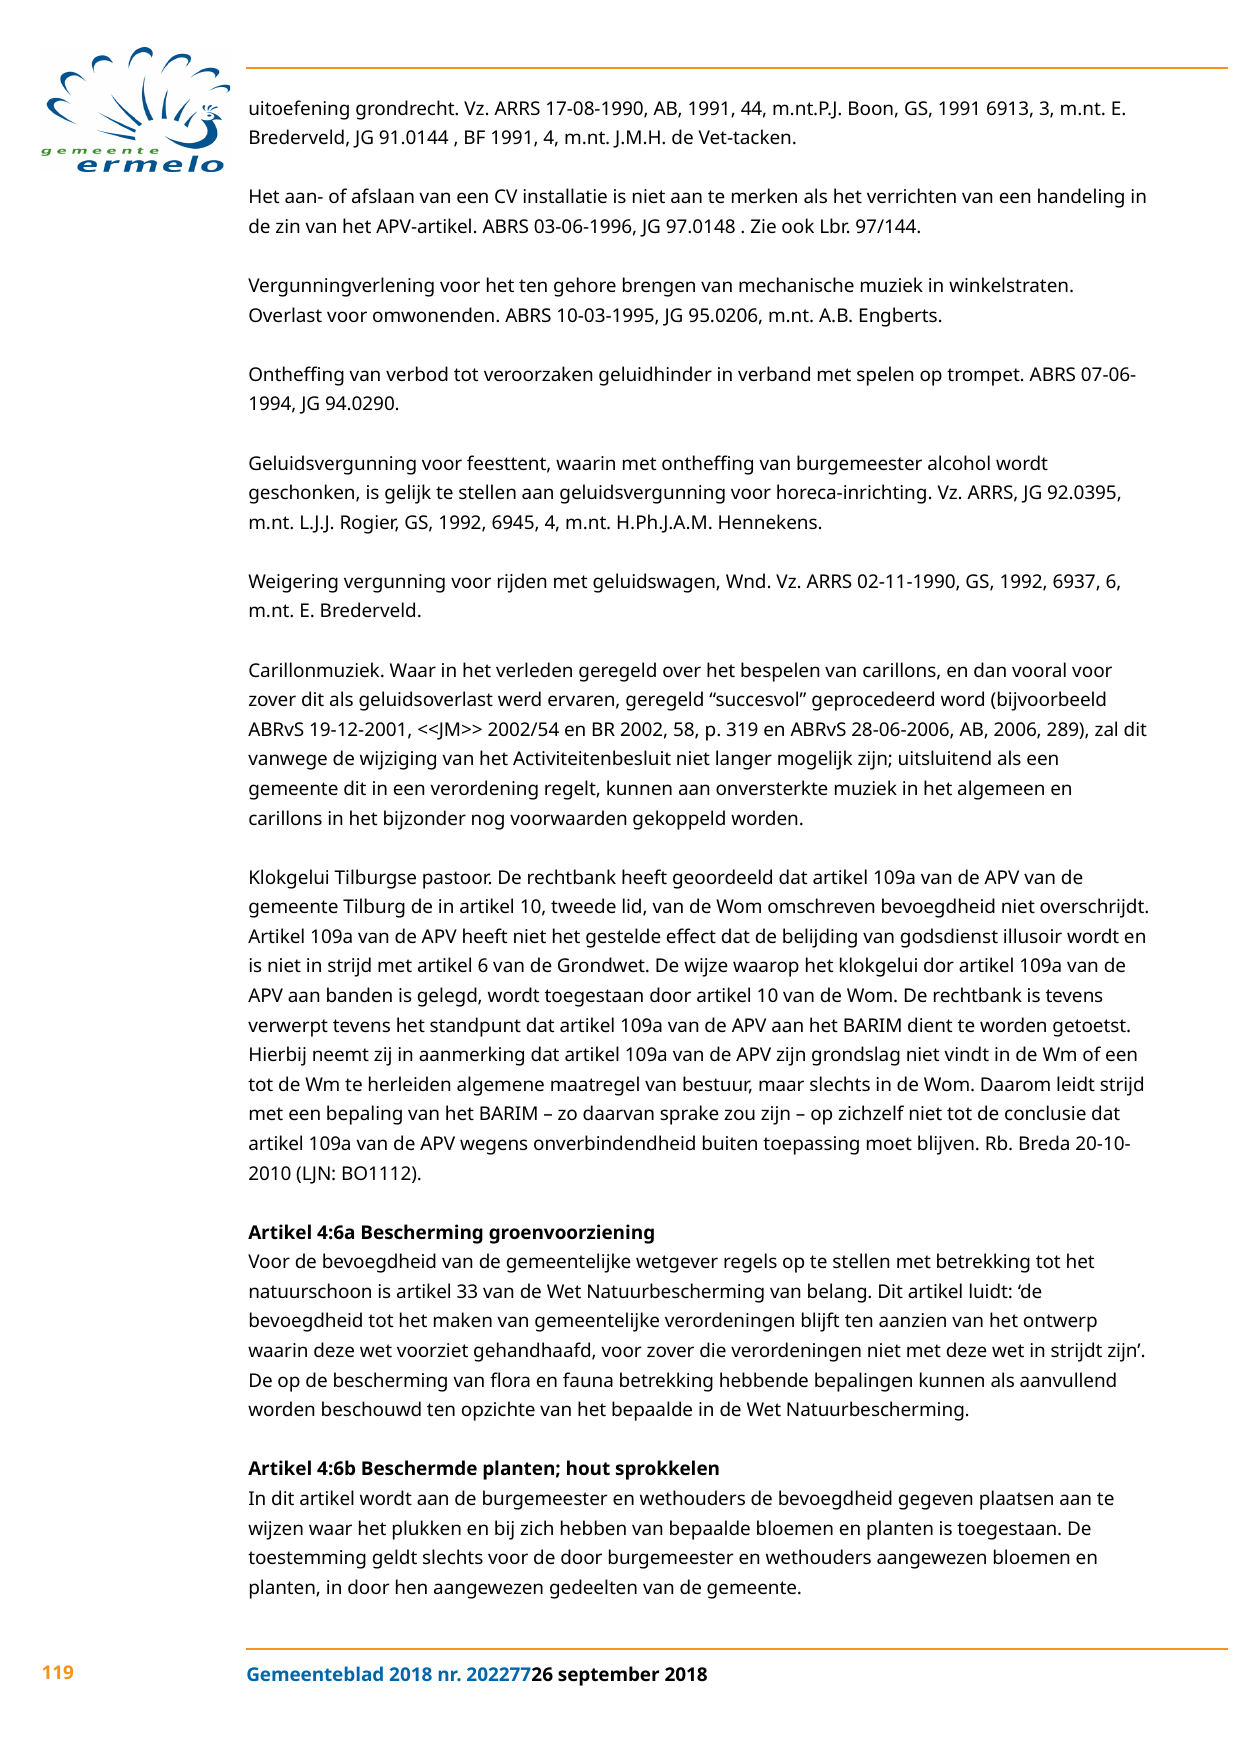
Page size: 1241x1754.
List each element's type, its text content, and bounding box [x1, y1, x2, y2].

text Voor de bevoegdheid van de gemeentelijke wetgever regels op te stellen met betrekking tot het natuurschoon is artikel 33 van de Wet Natuurbescherming van belang. Dit artikel luidt: ‘de bevoegdheid tot het maken van gemeentelijke verordeningen blijft ten aanzien van het ontwerp waarin deze wet voorziet gehandhaafd, voor zover die verordeningen niet met deze wet in strijdt zijn’. De op de bescherming van flora en fauna betrekking hebbende bepalingen kunnen als aanvullend worden beschouwd ten opzichte van het bepaalde in de Wet Natuurbescherming. [248, 1248, 1152, 1422]
text uitoefening grondrecht. Vz. ARRS 17-08-1990, AB, 1991, 44, m.nt.P.J. Boon, GS, 1991 6913, 3, m.nt. E. Brederveld, JG 91.0144 , BF 1991, 4, m.nt. J.M.H. de Vet-tacken. [248, 95, 1152, 150]
text Artikel 4:6b Beschermde planten; hout sprokkelen [248, 1456, 1152, 1481]
text Weigering vergunning voor rijden met geluidswagen, Wnd. Vz. ARRS 02-11-1990, GS, 1992, 6937, 6, m.nt. E. Brederveld. [248, 568, 1152, 623]
text In dit artikel wordt aan de burgemeester en wethouders de bevoegdheid gegeven plaatsen aan te wijzen waar het plukken en bij zich hebben van bepaalde bloemen en planten is toegestaan. De toestemming geldt slechts voor de door burgemeester en wethouders aangewezen bloemen en planten, in door hen aangewezen gedeelten van de gemeente. [248, 1485, 1152, 1600]
text Geluidsvergunning voor feesttent, waarin met ontheffing van burgemeester alcohol wordt geschonken, is gelijk te stellen aan geluidsvergunning voor horeca-inrichting. Vz. ARRS, JG 92.0395, m.nt. L.J.J. Rogier, GS, 1992, 6945, 4, m.nt. H.Ph.J.A.M. Hennekens. [248, 450, 1152, 535]
picture [41, 47, 231, 172]
text Artikel 4:6a Bescherming groenvoorziening [248, 1219, 1152, 1245]
text Vergunningverlening voor het ten gehore brengen van mechanische muziek in winkelstraten. Overlast voor omwonenden. ABRS 10-03-1995, JG 95.0206, m.nt. A.B. Engberts. [248, 272, 1152, 328]
text Ontheffing van verbod tot veroorzaken geluidhinder in verband met spelen op trompet. ABRS 07-06-1994, JG 94.0290. [248, 361, 1152, 416]
text Carillonmuziek. Waar in het verleden geregeld over het bespelen van carillons, en dan vooral voor zover dit als geluidsoverlast werd ervaren, geregeld “succesvol” geprocedeerd word (bijvoorbeeld ABRvS 19-12-2001, <<JM>> 2002/54 en BR 2002, 58, p. 319 en ABRvS 28-06-2006, AB, 2006, 289), zal dit vanwege de wijziging van het Activiteitenbesluit niet langer mogelijk zijn; uitsluitend als een gemeente dit in een verordening regelt, kunnen aan onversterkte muziek in het algemeen en carillons in het bijzonder nog voorwaarden gekoppeld worden. [248, 657, 1152, 831]
text Klokgelui Tilburgse pastoor. De rechtbank heeft geoordeeld dat artikel 109a van de APV van de gemeente Tilburg de in artikel 10, tweede lid, van de Wom omschreven bevoegdheid niet overschrijdt. Artikel 109a van de APV heeft niet het gestelde effect dat de belijding van godsdienst illusoir wordt en is niet in strijd met artikel 6 van de Grondwet. De wijze waarop het klokgelui dor artikel 109a van de APV aan banden is gelegd, wordt toegestaan door artikel 10 van de Wom. De rechtbank is tevens verwerpt tevens het standpunt dat artikel 109a van de APV aan het BARIM dient te worden getoetst. Hierbij neemt zij in aanmerking dat artikel 109a van de APV zijn grondslag niet vindt in de Wm of een tot de Wm te herleiden algemene maatregel van bestuur, maar slechts in de Wom. Daarom leidt strijd met een bepaling van het BARIM – zo daarvan sprake zou zijn – op zichzelf niet tot de conclusie dat artikel 109a van de APV wegens onverbindendheid buiten toepassing moet blijven. Rb. Breda 20-10-2010 (LJN: BO1112). [248, 864, 1152, 1186]
text Het aan- of afslaan van een CV installatie is niet aan te merken als het verrichten van een handeling in de zin van het APV-artikel. ABRS 03-06-1996, JG 97.0148 . Zie ook Lbr. 97/144. [248, 183, 1152, 239]
